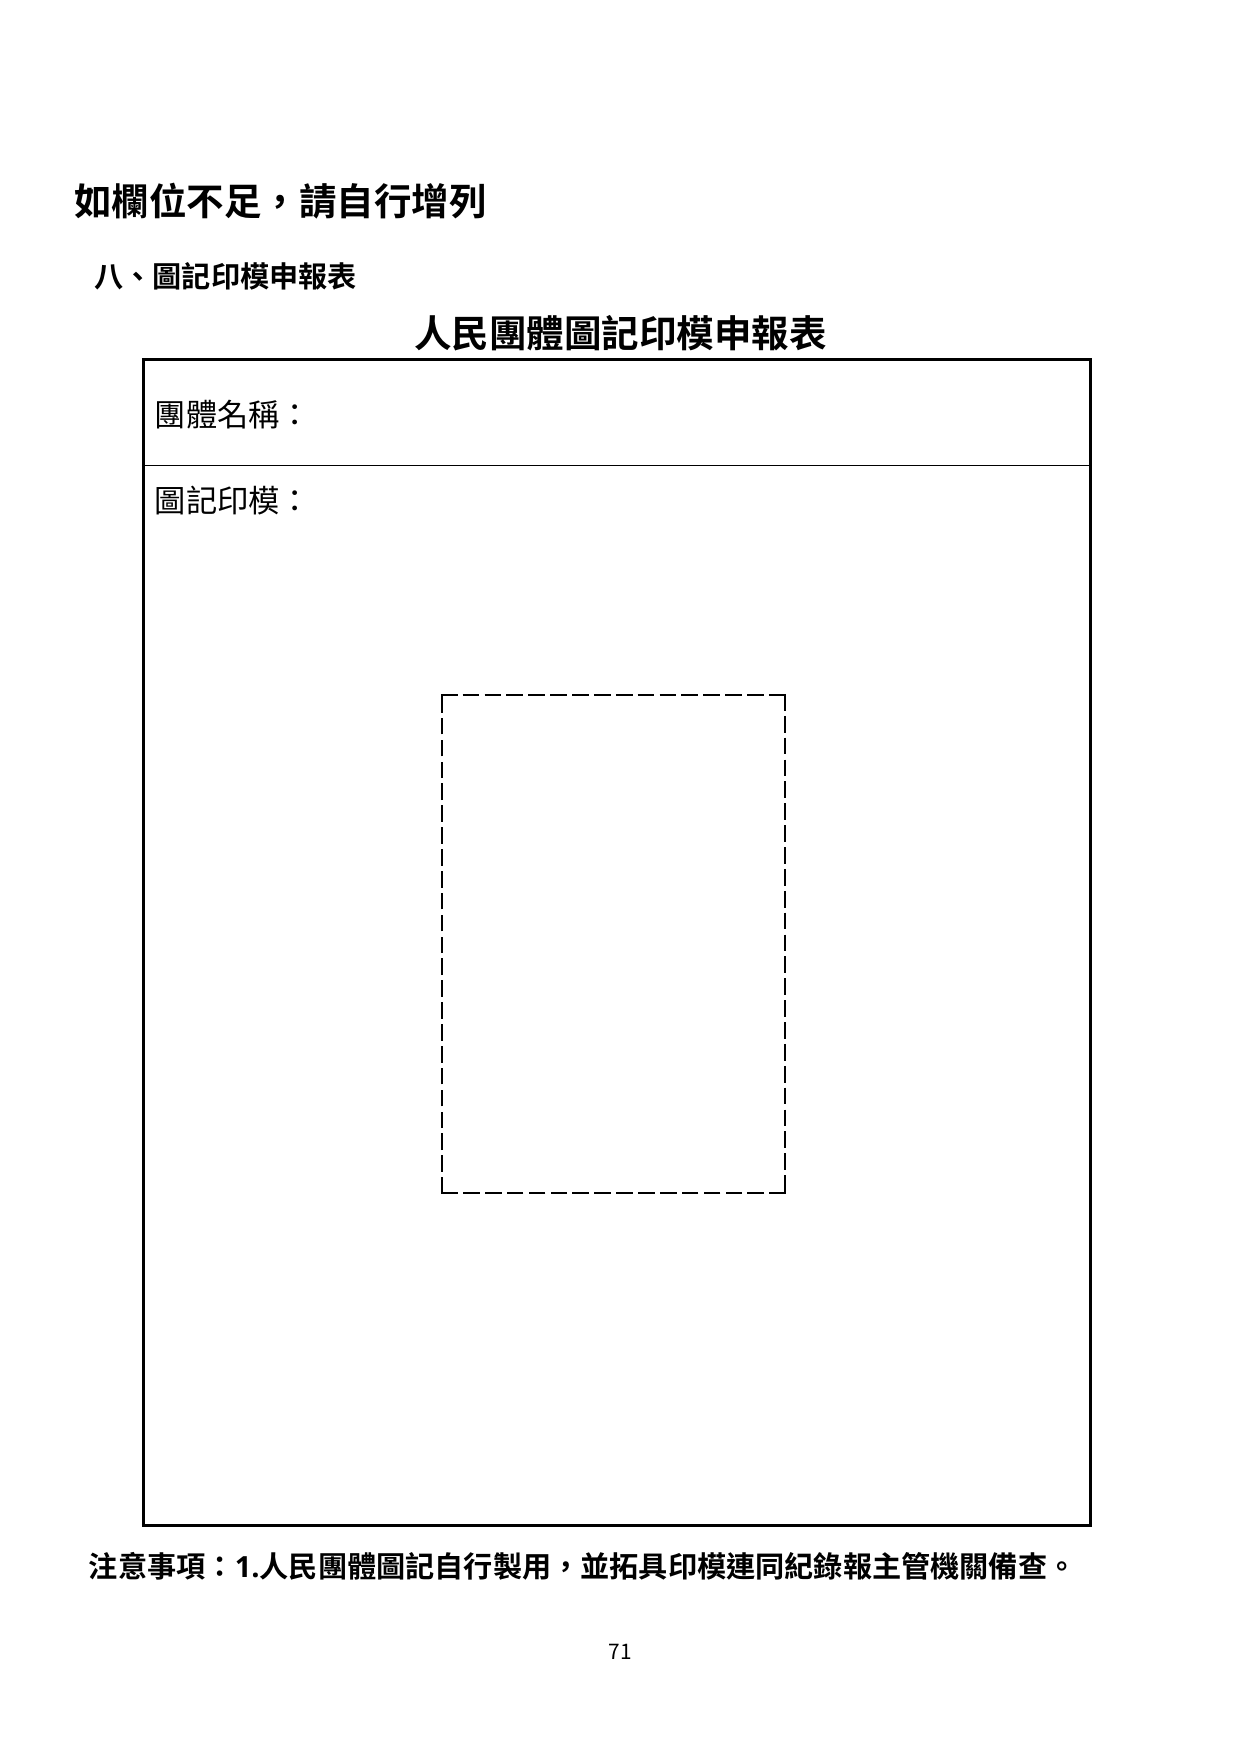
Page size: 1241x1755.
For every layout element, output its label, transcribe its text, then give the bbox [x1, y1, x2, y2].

subtitle 八、圖記印模申報表 [94, 253, 1063, 296]
table_header 團體名稱： [145, 361, 1089, 465]
text 人民團體圖記印模申報表 [177, 306, 1063, 358]
text 注意事項：1.人民團體圖記自行製用，並拓具印模連同紀錄報主管機關備查。 [89, 1527, 1166, 1589]
table_cell 圖記印模： [145, 466, 1089, 1524]
text 如欄位不足，請自行增列 [74, 166, 1063, 228]
